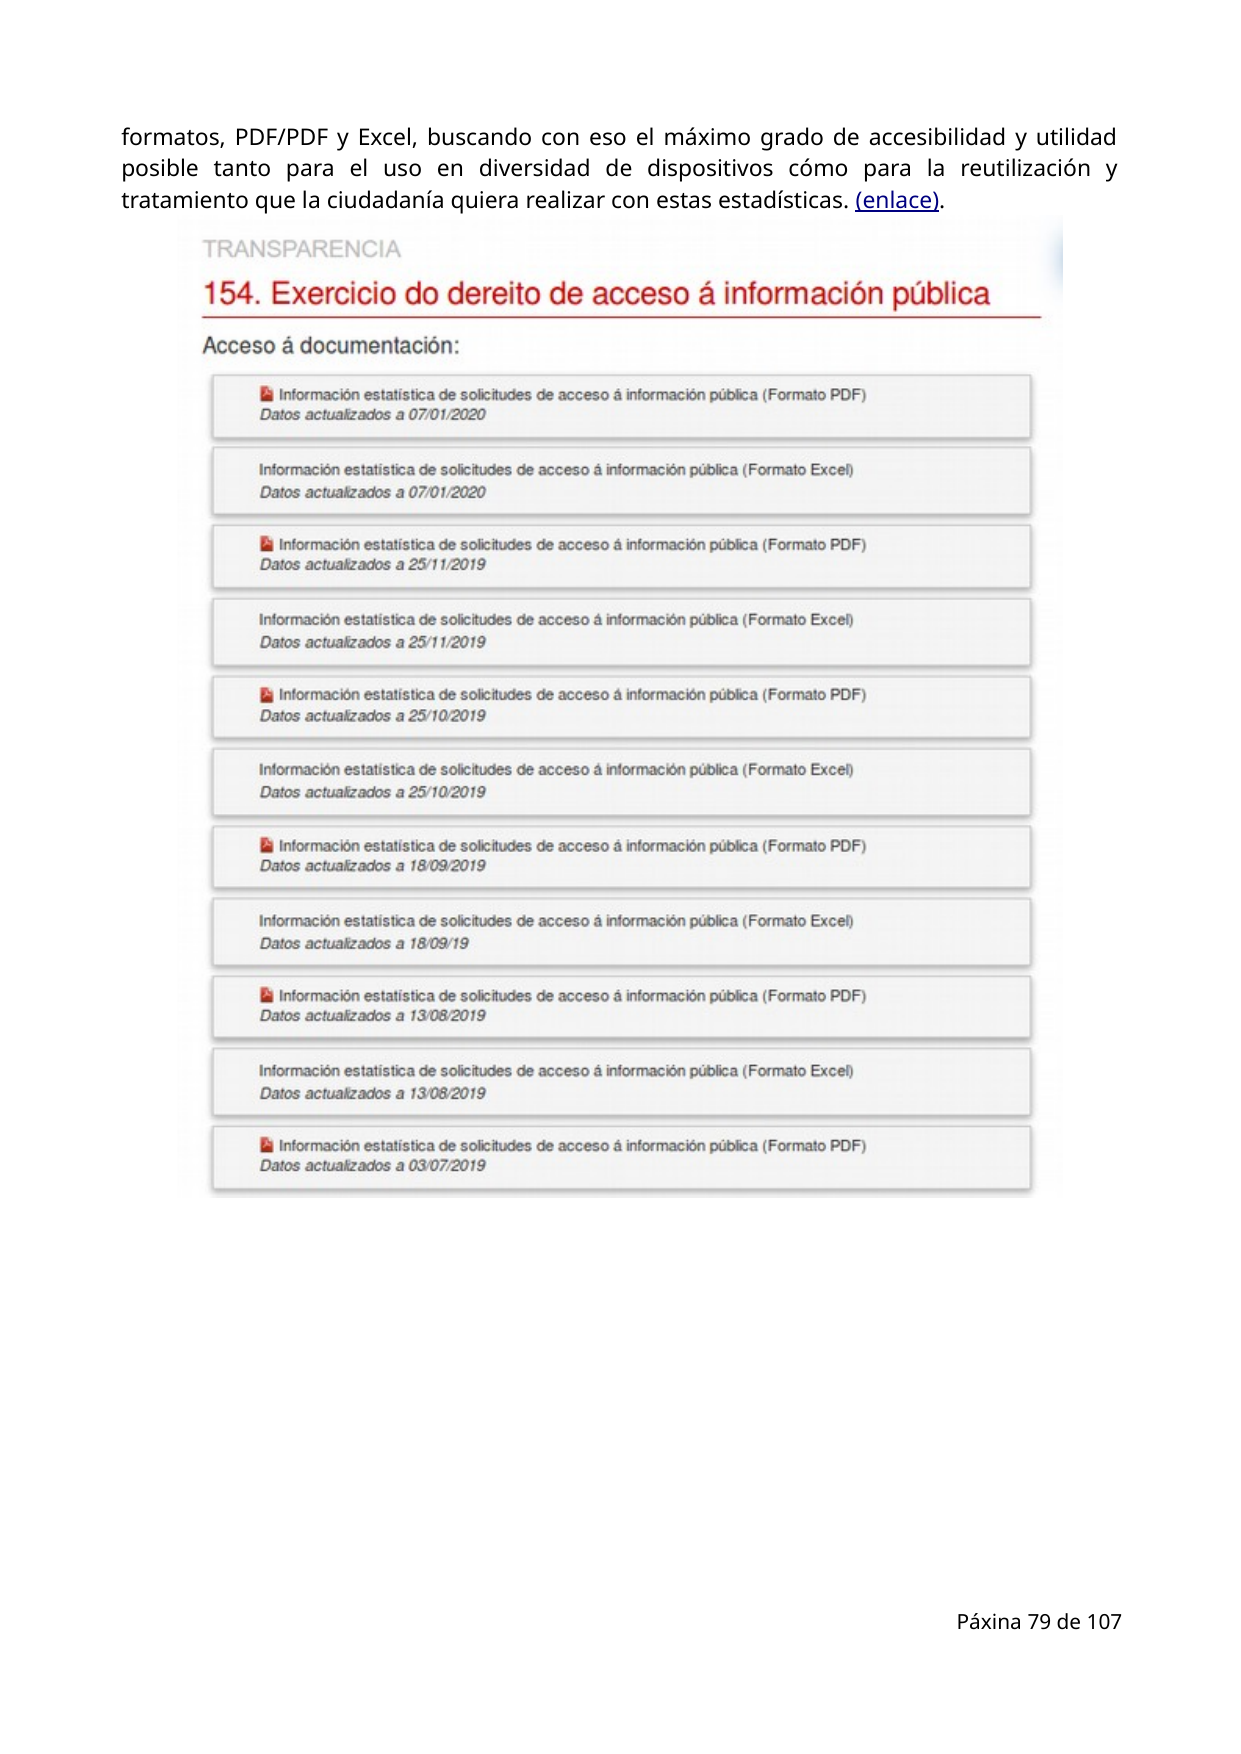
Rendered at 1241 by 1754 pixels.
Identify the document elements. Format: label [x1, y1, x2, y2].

picture [177, 215, 1063, 1198]
